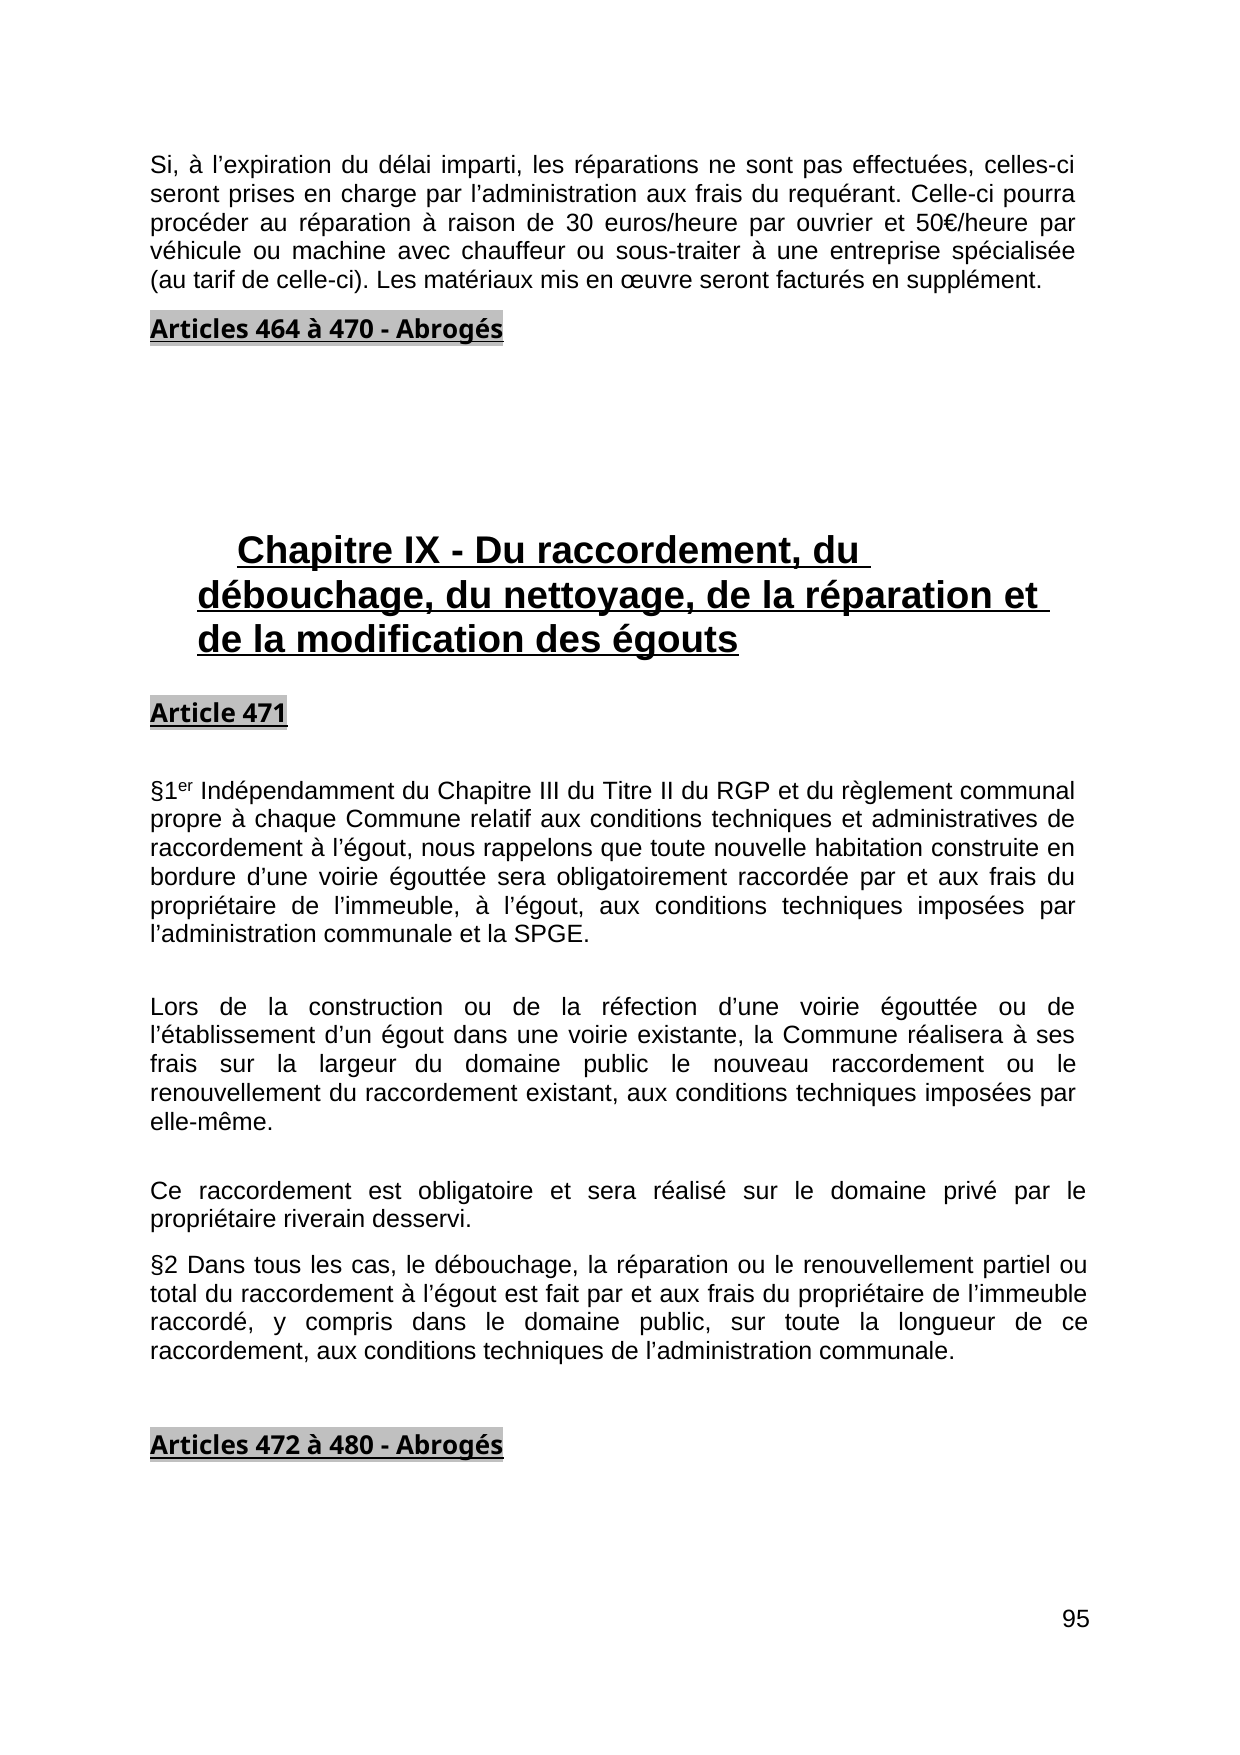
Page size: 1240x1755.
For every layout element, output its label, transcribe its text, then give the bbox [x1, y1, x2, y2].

subtitle Articles 464 à 470 - Abrogés [150, 310, 1089, 346]
subtitle Chapitre IX - Du raccordement, du débouchage, du nettoyage, de la réparation et de la modification des égouts [197, 528, 1089, 660]
text §2 Dans tous les cas, le débouchage, la réparation ou le renouvellement partiel ou total du raccordement à l’égout est fait par et aux frais du propriétaire de l’immeuble raccordé, y compris dans le domaine public, sur toute la longueur de ce raccordement, aux conditions techniques de l’administration communale. [150, 1250, 1089, 1365]
text Si, à l’expiration du délai imparti, les réparations ne sont pas effectuées, celles-ci seront prises en charge par l’administration aux frais du requérant. Celle-ci pourra procéder au réparation à raison de 30 euros/heure par ouvrier et 50€/heure par véhicule ou machine avec chauffeur ou sous-traiter à une entreprise spécialisée (au tarif de celle-ci). Les matériaux mis en œuvre seront facturés en supplément. [150, 150, 1077, 294]
text Ce raccordement est obligatoire et sera réalisé sur le domaine privé par le propriétaire riverain desservi. [150, 1176, 1088, 1233]
subtitle Articles 472 à 480 - Abrogés [150, 1427, 1089, 1462]
text Lors de la construction ou de la réfection d’une voirie égouttée ou de l’établissement d’un égout dans une voirie existante, la Commune réalisera à ses frais sur la largeur du domaine public le nouveau raccordement ou le renouvellement du raccordement existant, aux conditions techniques imposées par elle-même. [150, 992, 1077, 1136]
text §1er Indépendamment du Chapitre III du Titre II du RGP et du règlement communal propre à chaque Commune relatif aux conditions techniques et administratives de raccordement à l’égout, nous rappelons que toute nouvelle habitation construite en bordure d’une voirie égouttée sera obligatoirement raccordée par et aux frais du propriétaire de l’immeuble, à l’égout, aux conditions techniques imposées par l’administration communale et la SPGE. [150, 776, 1077, 948]
subtitle Article 471 [150, 695, 1089, 730]
